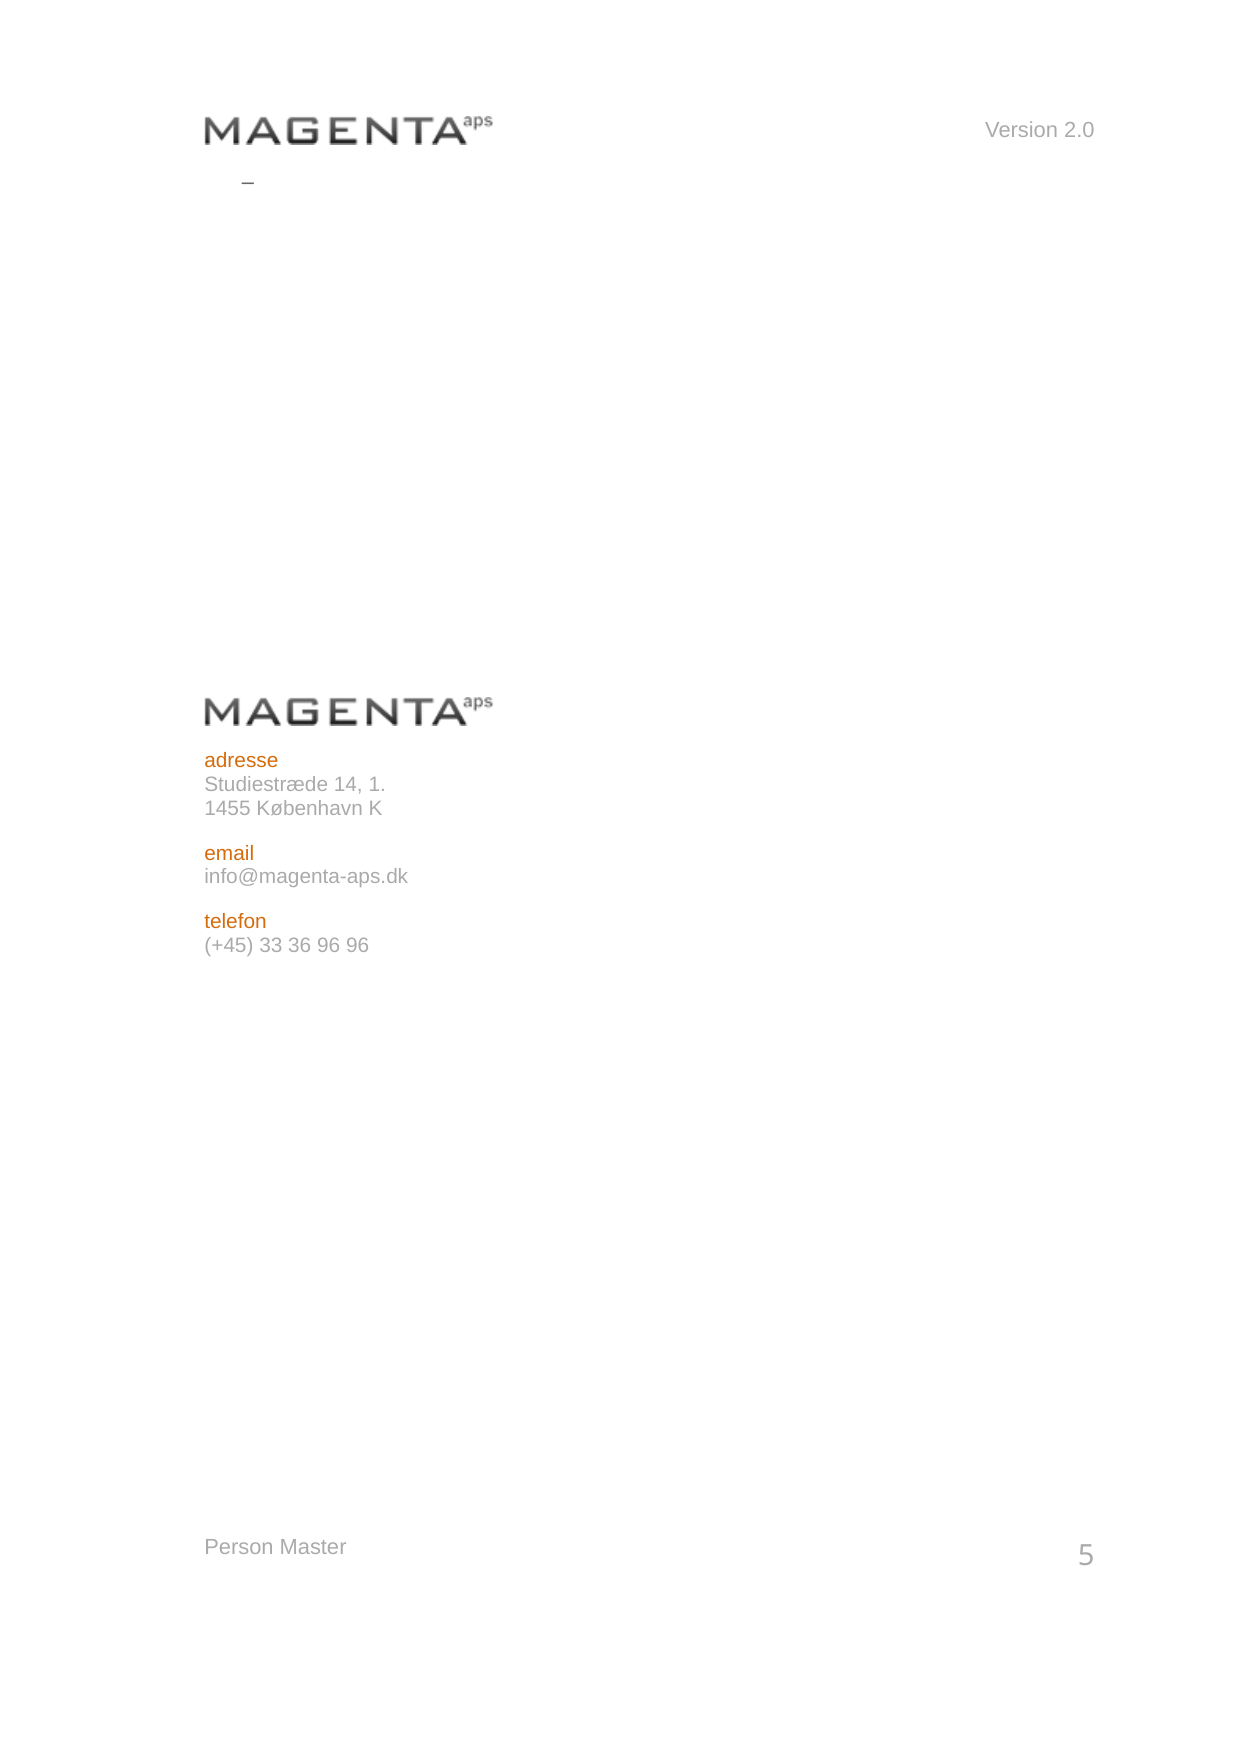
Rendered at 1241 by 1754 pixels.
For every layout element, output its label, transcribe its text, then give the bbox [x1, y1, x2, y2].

picture [204, 116, 494, 145]
text telefon (+45) 33 36 96 96 [204, 909, 1094, 957]
text email info@magenta-aps.dk [204, 840, 1094, 888]
text adresse Studiestræde 14, 1. 1455 København K [204, 748, 1094, 819]
picture [204, 697, 494, 726]
